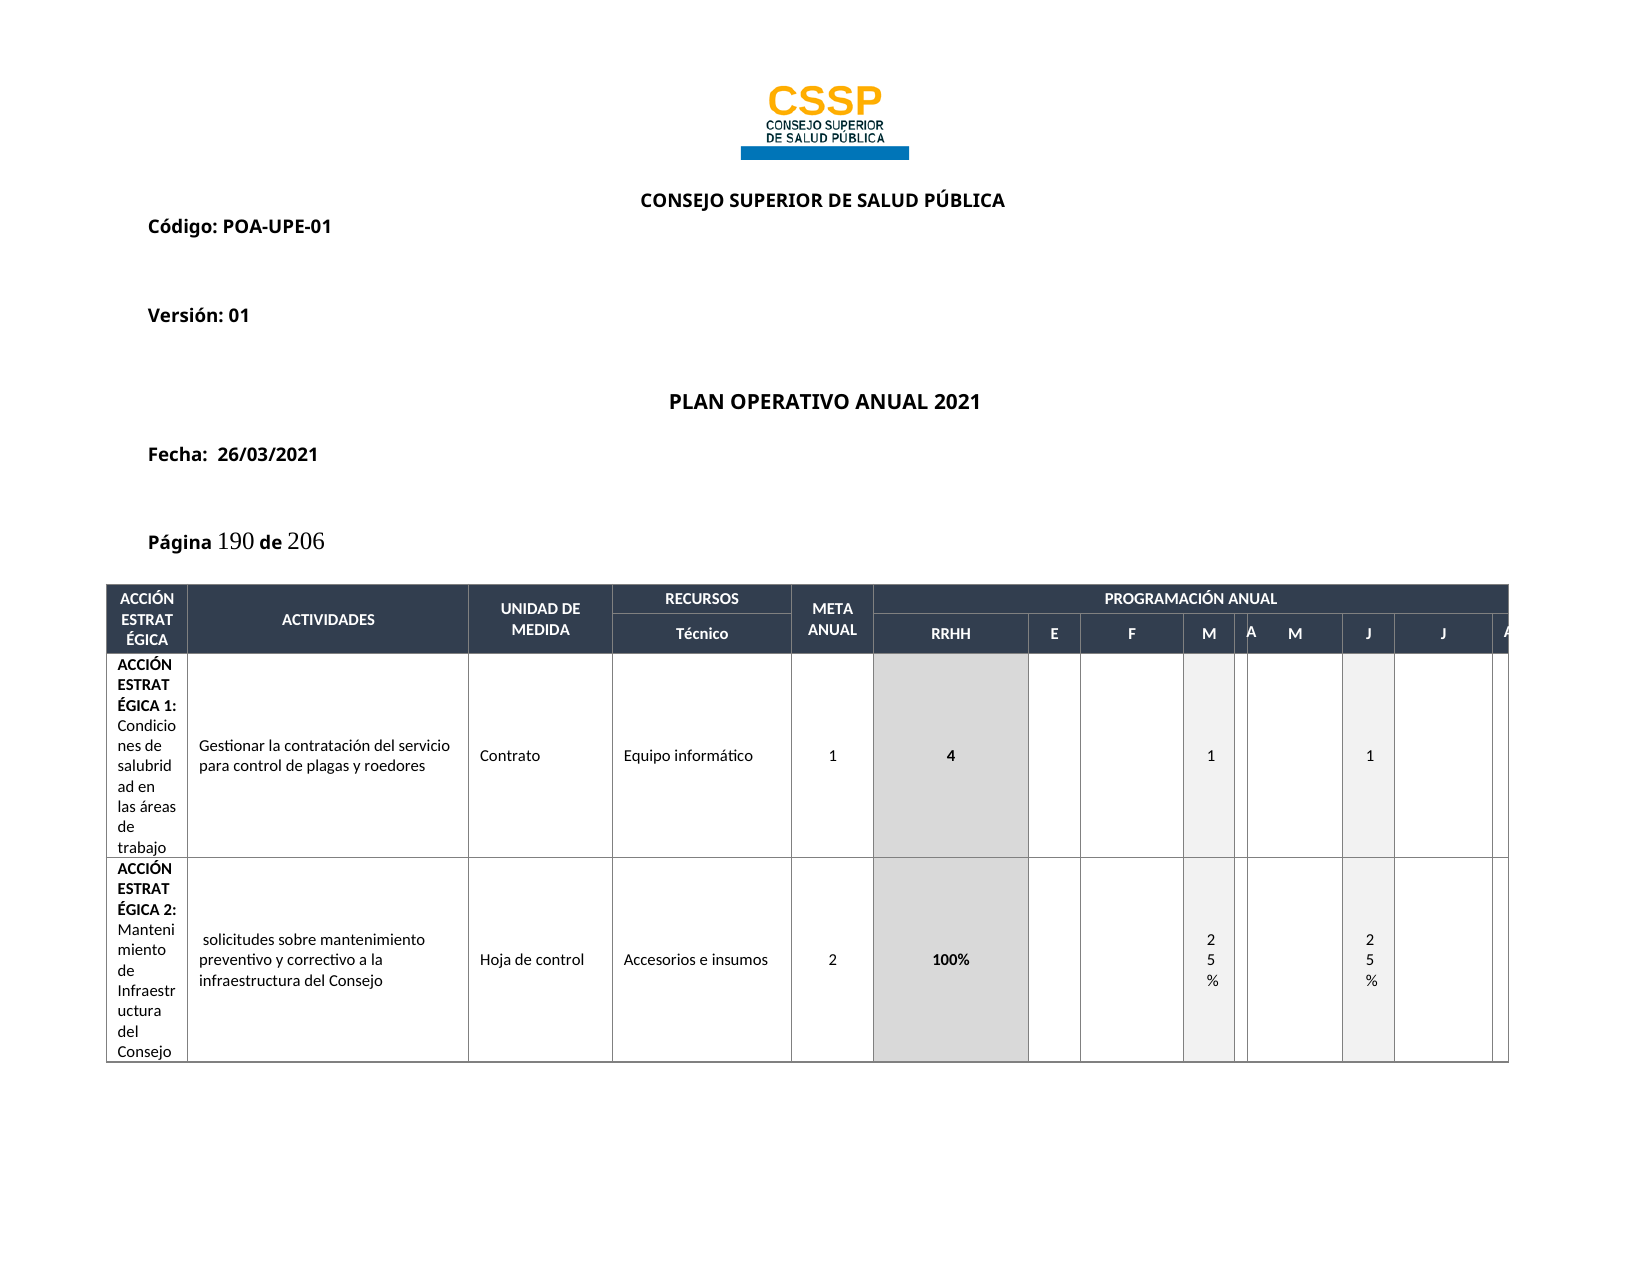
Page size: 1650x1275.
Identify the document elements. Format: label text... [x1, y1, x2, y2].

table_header PROGRAMACIÓN ANUAL [874, 585, 1508, 613]
table_header UNIDAD DE MEDIDA [469, 585, 612, 653]
table_cell [1395, 654, 1492, 857]
table_cell A [1493, 614, 1508, 653]
table_cell 4 [874, 654, 1028, 857]
table_cell [1493, 858, 1508, 1061]
table_cell Contrato [469, 654, 612, 857]
table_cell [1235, 858, 1247, 1061]
table_header ACTIVIDADES [188, 585, 468, 653]
table_cell [1081, 858, 1183, 1061]
table_cell M [1248, 614, 1342, 653]
table_cell J [1395, 614, 1492, 653]
table_cell 100% [874, 858, 1028, 1061]
table_cell 25% [1343, 858, 1394, 1061]
table_cell 2 [792, 858, 873, 1061]
table_cell Accesorios e insumos [613, 858, 791, 1061]
table_cell Técnico [613, 614, 791, 653]
table_cell 1 [1184, 654, 1234, 857]
table_cell solicitudes sobre mantenimiento preventivo y correctivo a la infraestructura del Consejo [188, 858, 468, 1061]
table_cell 1 [792, 654, 873, 857]
table_cell [1248, 654, 1342, 857]
table_header ACCIÓN ESTRATÉGICA [107, 585, 187, 653]
table_cell M [1184, 614, 1234, 653]
table_cell 25% [1184, 858, 1234, 1061]
table_cell E [1029, 614, 1080, 653]
table_cell A [1235, 614, 1247, 653]
table_cell [1029, 858, 1080, 1061]
table_cell [1248, 858, 1342, 1061]
table_cell Gestionar la contratación del servicio para control de plagas y roedores [188, 654, 468, 857]
table_header META ANUAL [792, 585, 873, 653]
table_cell Equipo informático [613, 654, 791, 857]
table_cell 1 [1343, 654, 1394, 857]
table_cell ACCIÓN ESTRATÉGICA 2: Mantenimiento de Infraestructura del Consejo [107, 858, 187, 1061]
table_cell [1029, 654, 1080, 857]
table_cell Hoja de control [469, 858, 612, 1061]
picture [740, 73, 910, 160]
table_cell RRHH [874, 614, 1028, 653]
table_cell [1235, 654, 1247, 857]
table_header RECURSOS [613, 585, 791, 613]
table_cell [1081, 654, 1183, 857]
table_cell [1395, 858, 1492, 1061]
table_cell F [1081, 614, 1183, 653]
table_cell ACCIÓN ESTRATÉGICA 1: Condiciones de salubridad en las áreas de trabajo [107, 654, 187, 857]
table_cell J [1343, 614, 1394, 653]
table_cell [1493, 654, 1508, 857]
